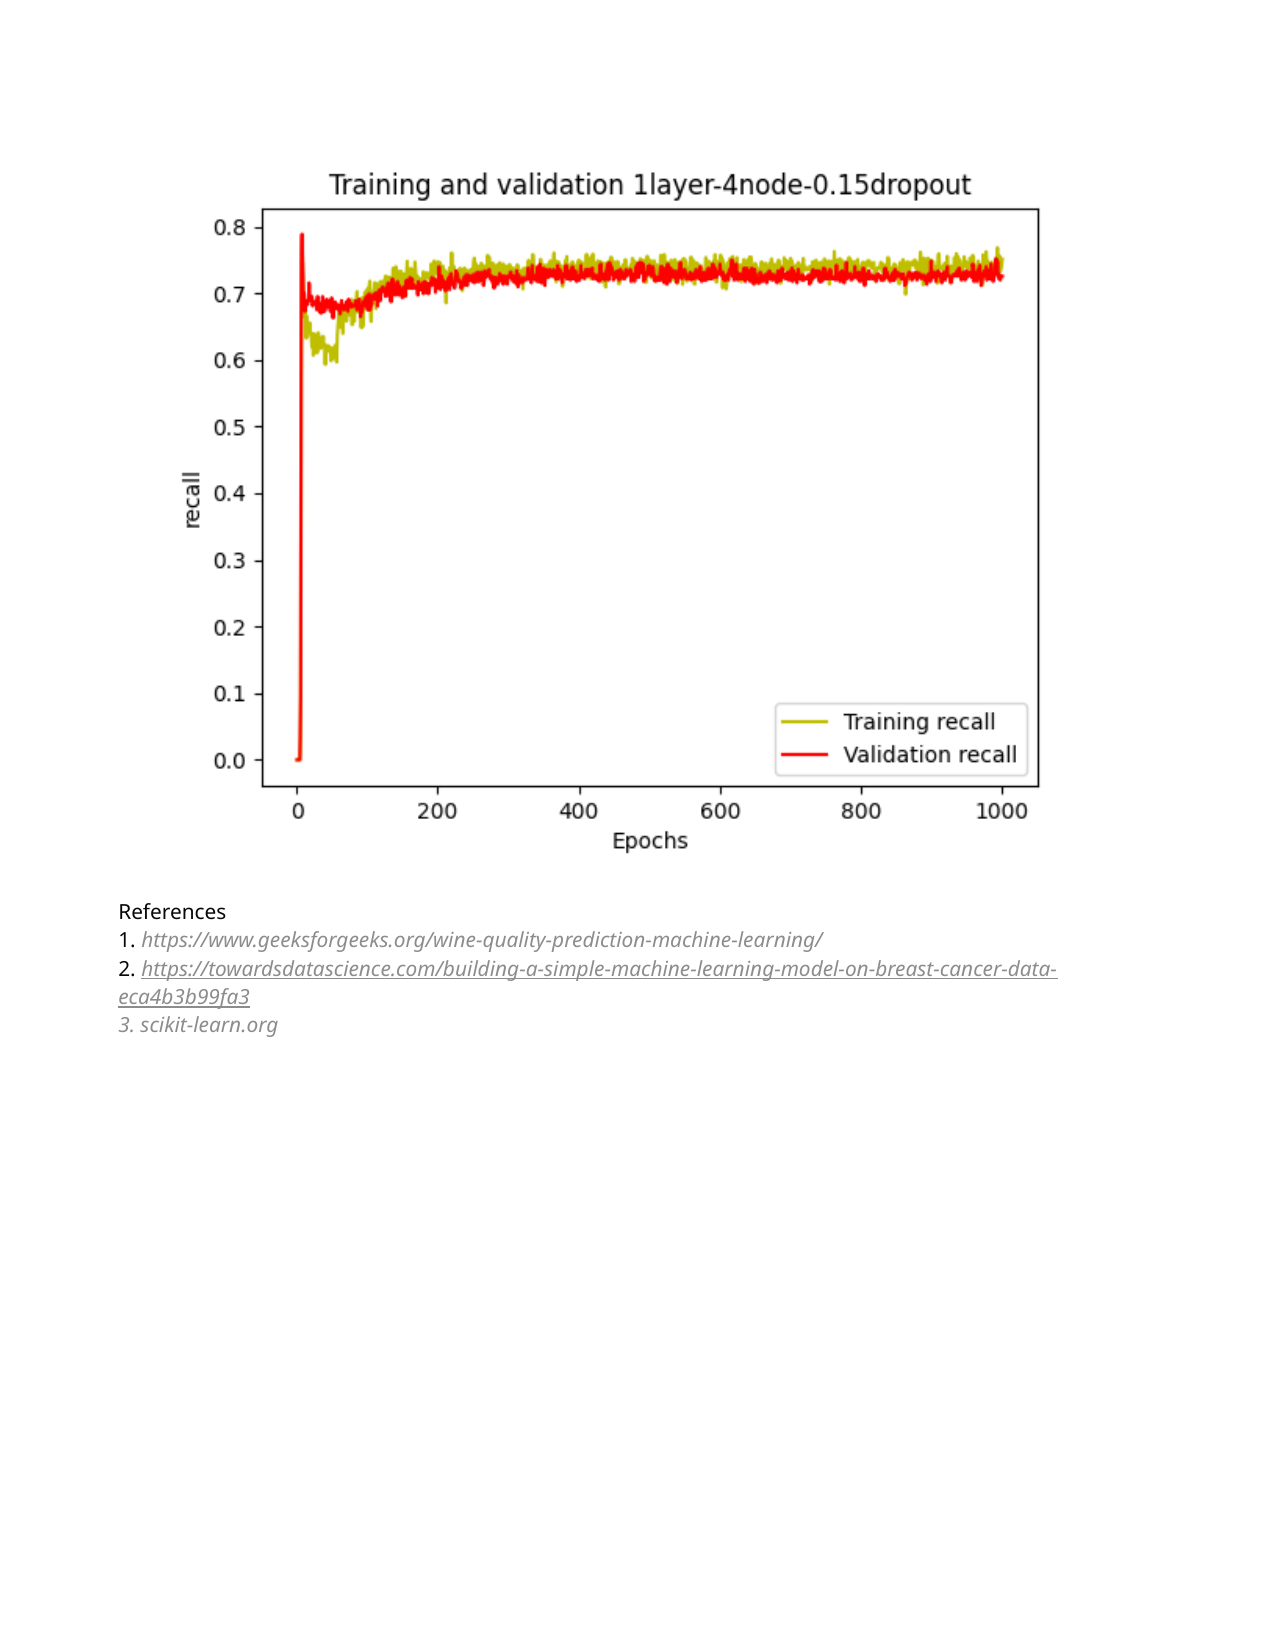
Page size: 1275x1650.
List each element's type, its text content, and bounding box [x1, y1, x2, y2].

text References [118, 897, 1157, 925]
text 1. https://www.geeksforgeeks.org/wine-quality-prediction-machine-learning/ [118, 925, 1157, 954]
picture [137, 118, 1138, 869]
text 3. scikit-learn.org [118, 1011, 1157, 1039]
text 2. https://towardsdatascience.com/building-a-simple-machine-learning-model-on-breast-cancer-data-eca4b3b99fa3 [118, 954, 1157, 1011]
